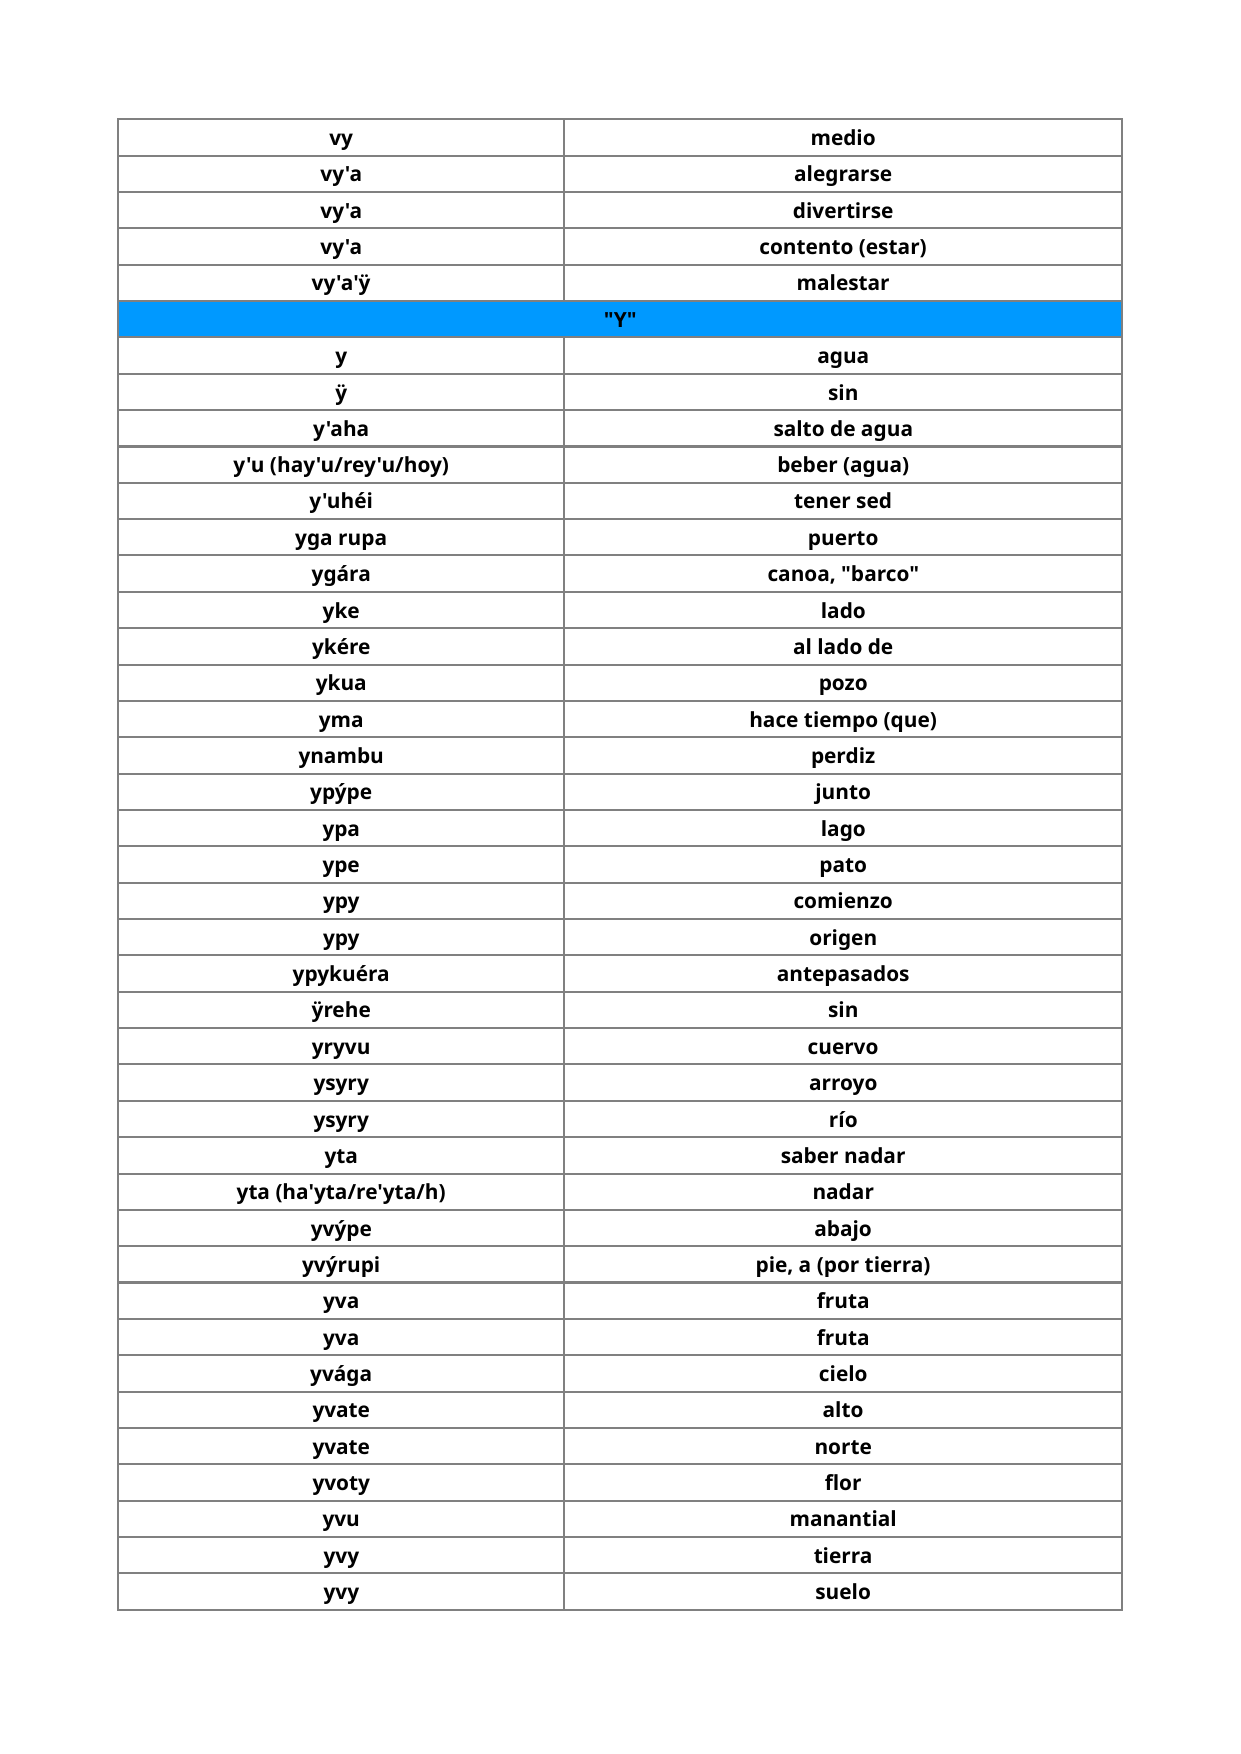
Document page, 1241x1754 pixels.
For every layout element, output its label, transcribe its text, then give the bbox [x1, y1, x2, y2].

table_cell beber (agua) [565, 448, 1121, 482]
table_cell vy'a [119, 157, 563, 191]
table_cell ykére [119, 629, 563, 663]
table_cell lado [565, 593, 1121, 627]
table_cell vy'a [119, 193, 563, 227]
table_cell ypy [119, 884, 563, 918]
table_cell puerto [565, 520, 1121, 554]
table_cell yvýrupi [119, 1247, 563, 1281]
table_cell abajo [565, 1211, 1121, 1245]
table_cell junto [565, 775, 1121, 809]
table_cell al lado de [565, 629, 1121, 663]
table_cell sin [565, 993, 1121, 1027]
table_cell fruta [565, 1284, 1121, 1318]
table_cell hace tiempo (que) [565, 702, 1121, 736]
table_cell vy [119, 120, 563, 154]
table_cell lago [565, 811, 1121, 845]
table_cell norte [565, 1429, 1121, 1463]
table_cell divertirse [565, 193, 1121, 227]
table_cell yvy [119, 1574, 563, 1609]
table_cell ypykuéra [119, 956, 563, 991]
table_cell y'aha [119, 411, 563, 445]
table_cell ynambu [119, 738, 563, 772]
table_cell cielo [565, 1356, 1121, 1391]
table_cell ygára [119, 556, 563, 591]
table_cell vy'a [119, 229, 563, 263]
table_cell yvy [119, 1538, 563, 1572]
table_cell ysyry [119, 1065, 563, 1100]
table_cell ypy [119, 920, 563, 954]
table_cell ÿ [119, 375, 563, 409]
table_cell alegrarse [565, 157, 1121, 191]
table_cell tener sed [565, 484, 1121, 518]
table_cell medio [565, 120, 1121, 154]
table_cell "Y" [119, 302, 1121, 336]
table_cell yva [119, 1320, 563, 1354]
table_cell pie, a (por tierra) [565, 1247, 1121, 1281]
table_cell y'uhéi [119, 484, 563, 518]
table_cell yta (ha'yta/re'yta/h) [119, 1175, 563, 1209]
table_cell yvýpe [119, 1211, 563, 1245]
table_cell sin [565, 375, 1121, 409]
table_cell yma [119, 702, 563, 736]
table_cell malestar [565, 266, 1121, 300]
table_cell saber nadar [565, 1138, 1121, 1172]
table_cell ÿrehe [119, 993, 563, 1027]
table_cell ykua [119, 666, 563, 700]
table_cell nadar [565, 1175, 1121, 1209]
table_cell alto [565, 1393, 1121, 1427]
table_cell antepasados [565, 956, 1121, 991]
table_cell y'u (hay'u/rey'u/hoy) [119, 448, 563, 482]
table_cell pato [565, 847, 1121, 882]
table_cell manantial [565, 1502, 1121, 1536]
table_cell origen [565, 920, 1121, 954]
table_cell contento (estar) [565, 229, 1121, 263]
table_cell ysyry [119, 1102, 563, 1136]
table_cell canoa, "barco" [565, 556, 1121, 591]
table_cell yvága [119, 1356, 563, 1391]
table_cell pozo [565, 666, 1121, 700]
table_cell ype [119, 847, 563, 882]
table_cell agua [565, 338, 1121, 373]
table_cell yryvu [119, 1029, 563, 1063]
table_cell perdiz [565, 738, 1121, 772]
table_cell vy'a'ÿ [119, 266, 563, 300]
table_cell ypa [119, 811, 563, 845]
table_cell yga rupa [119, 520, 563, 554]
table_cell arroyo [565, 1065, 1121, 1100]
table_cell fruta [565, 1320, 1121, 1354]
table_cell yke [119, 593, 563, 627]
table_cell flor [565, 1465, 1121, 1499]
table_cell ypýpe [119, 775, 563, 809]
table_cell cuervo [565, 1029, 1121, 1063]
table_cell y [119, 338, 563, 373]
table_cell yvate [119, 1429, 563, 1463]
table_cell yvu [119, 1502, 563, 1536]
table_cell suelo [565, 1574, 1121, 1609]
table_cell yvate [119, 1393, 563, 1427]
table_cell río [565, 1102, 1121, 1136]
table_cell yvoty [119, 1465, 563, 1499]
table_cell salto de agua [565, 411, 1121, 445]
table_cell yva [119, 1284, 563, 1318]
table_cell tierra [565, 1538, 1121, 1572]
table_cell yta [119, 1138, 563, 1172]
table_cell comienzo [565, 884, 1121, 918]
